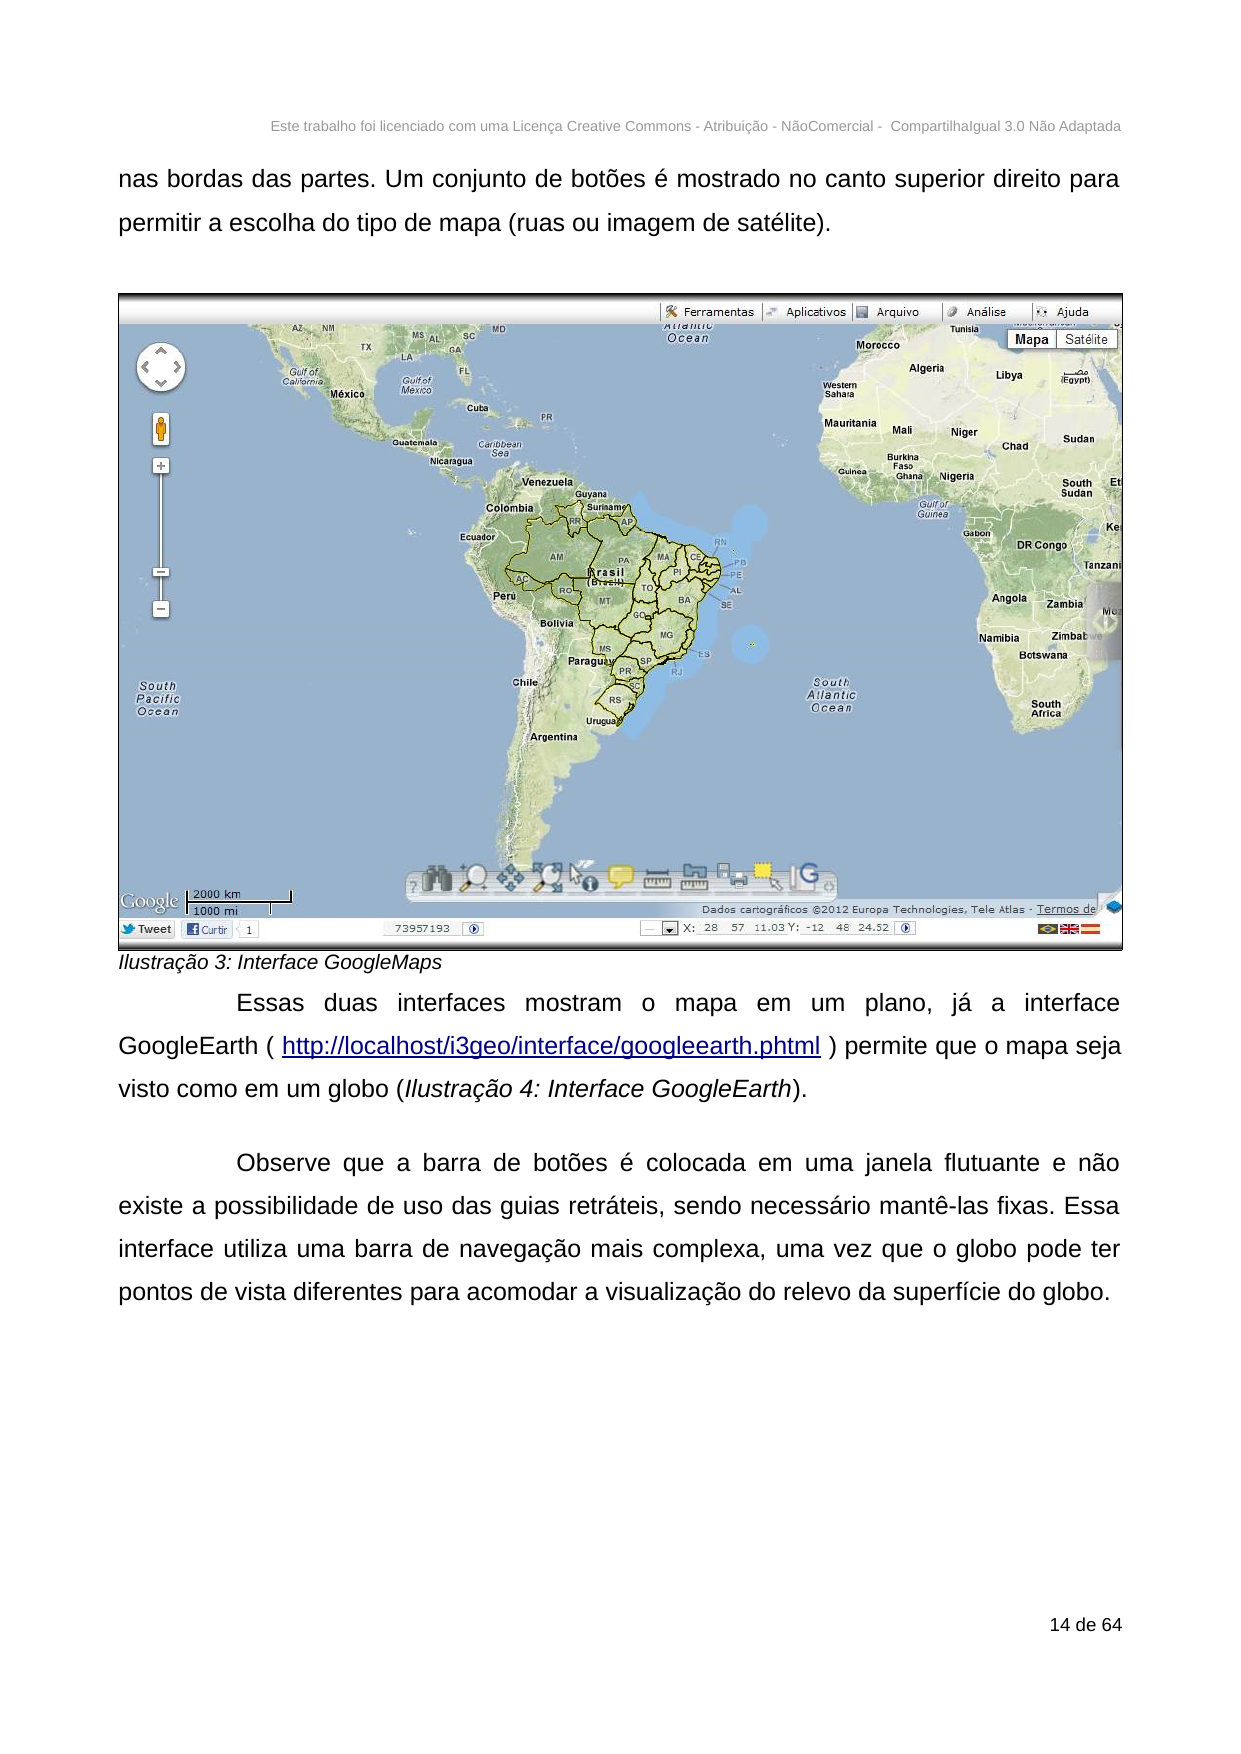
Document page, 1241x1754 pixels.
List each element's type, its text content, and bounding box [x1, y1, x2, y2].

text Ilustração 3: Interface GoogleMaps [118, 951, 1122, 974]
text [118, 281, 1122, 293]
text Observe que a barra de botões é colocada em uma janela flutuante e não existe a possibilidade de uso das guias retráteis, sendo necessário mantê-las fixas. Essa interface utiliza uma barra de navegação mais complexa, uma vez que o globo pode ter pontos de vista diferentes para acomodar a visualização do relevo da superfície do globo. [118, 1148, 1122, 1306]
text Essas duas interfaces mostram o mapa em um plano, já a interface GoogleEarth ( http://localhost/i3geo/interface/googleearth.phtml ) permite que o mapa seja visto como em um globo (Ilustração 4: Interface GoogleEarth). [118, 974, 1122, 1103]
text nas bordas das partes. Um conjunto de botões é mostrado no canto superior direito para permitir a escolha do tipo de mapa (ruas ou imagem de satélite). [118, 164, 1122, 236]
picture [119, 294, 1122, 950]
